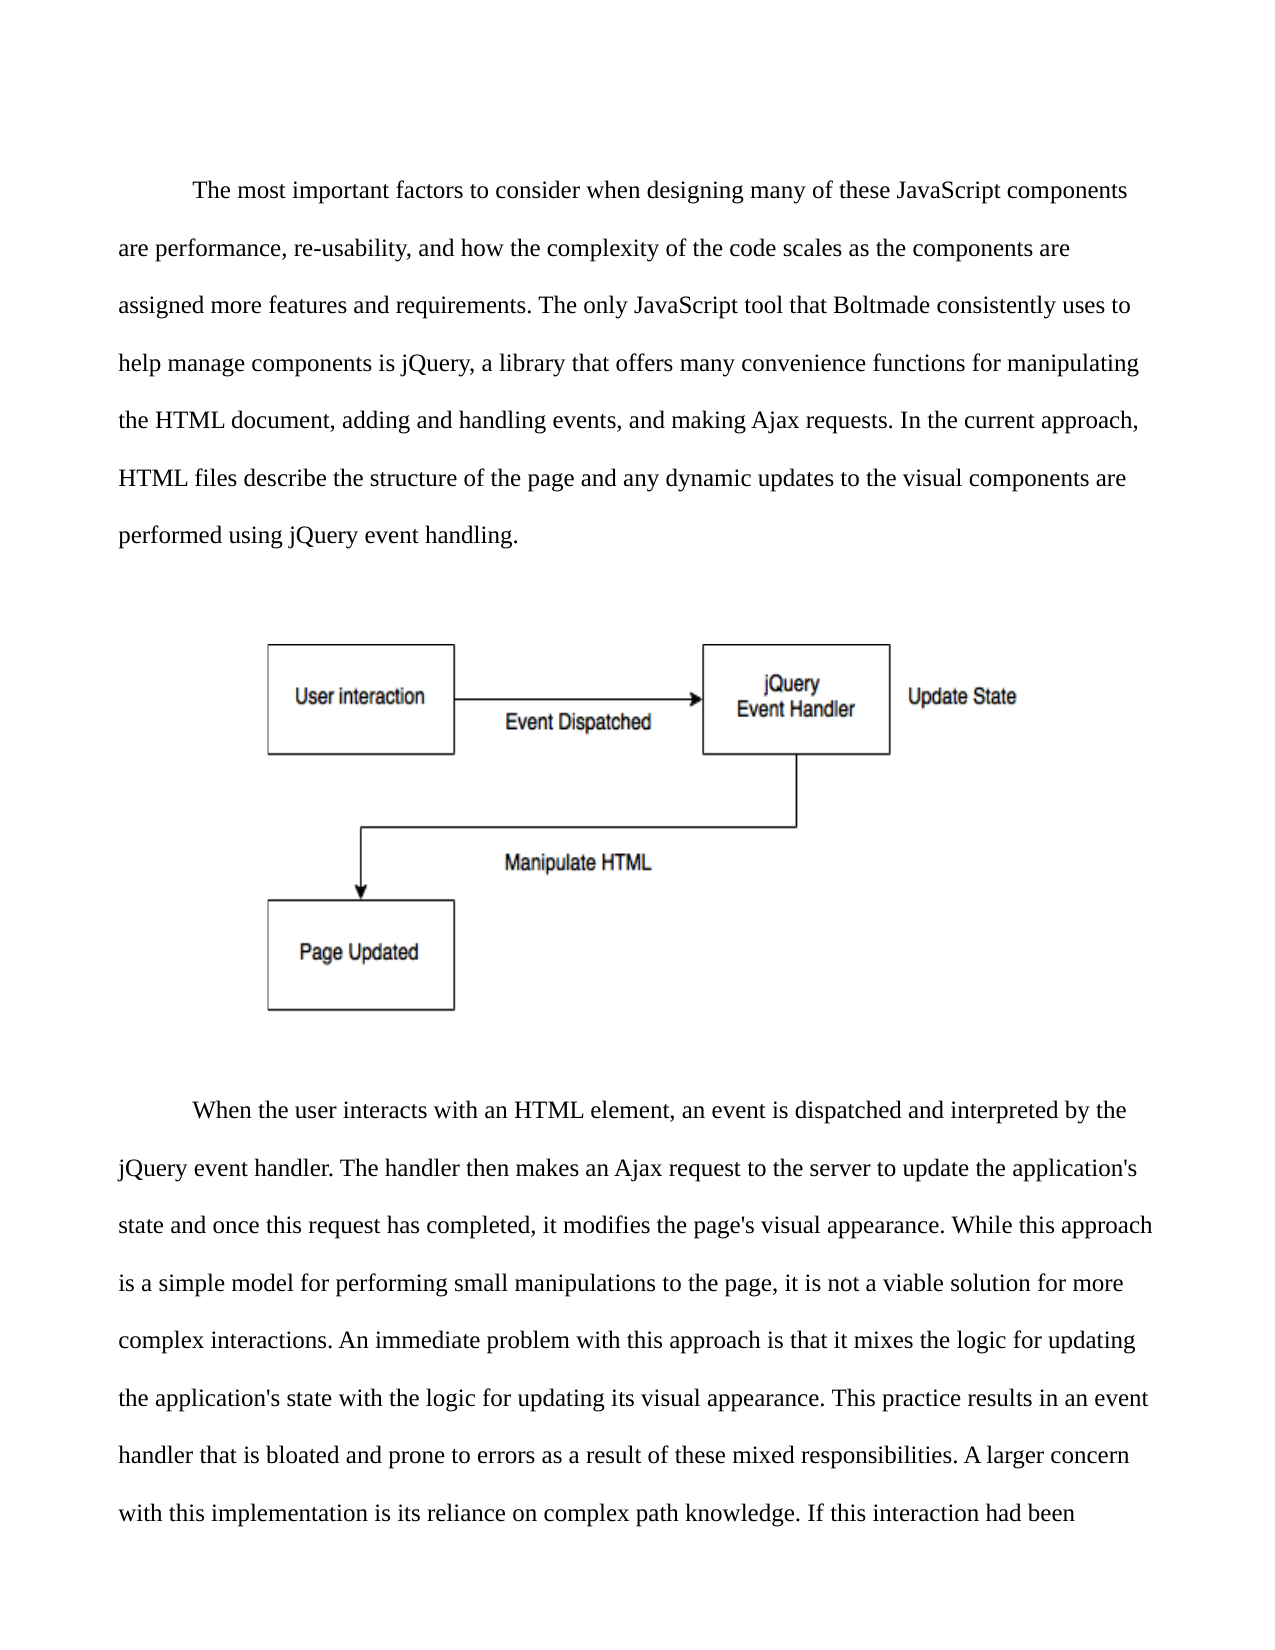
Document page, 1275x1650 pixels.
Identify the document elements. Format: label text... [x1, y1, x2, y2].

picture [267, 644, 1048, 1013]
text The most important factors to consider when designing many of these JavaScript components are performance, re-usability, and how the complexity of the code scales as the components are assigned more features and requirements. The only JavaScript tool that Boltmade consistently uses to help manage components is jQuery, a library that offers many convenience functions for manipulating the HTML document, adding and handling events, and making Ajax requests. In the current approach, HTML files describe the structure of the page and any dynamic updates to the visual components are performed using jQuery event handling. [118, 176, 1157, 549]
text When the user interacts with an HTML element, an event is dispatched and interpreted by the jQuery event handler. The handler then makes an Ajax request to the server to update the application's state and once this request has completed, it modifies the page's visual appearance. While this approach is a simple model for performing small manipulations to the page, it is not a viable solution for more complex interactions. An immediate problem with this approach is that it mixes the logic for updating the application's state with the logic for updating its visual appearance. This practice results in an event handler that is bloated and prone to errors as a result of these mixed responsibilities. A larger concern with this implementation is its reliance on complex path knowledge. If this interaction had been [118, 1096, 1157, 1527]
